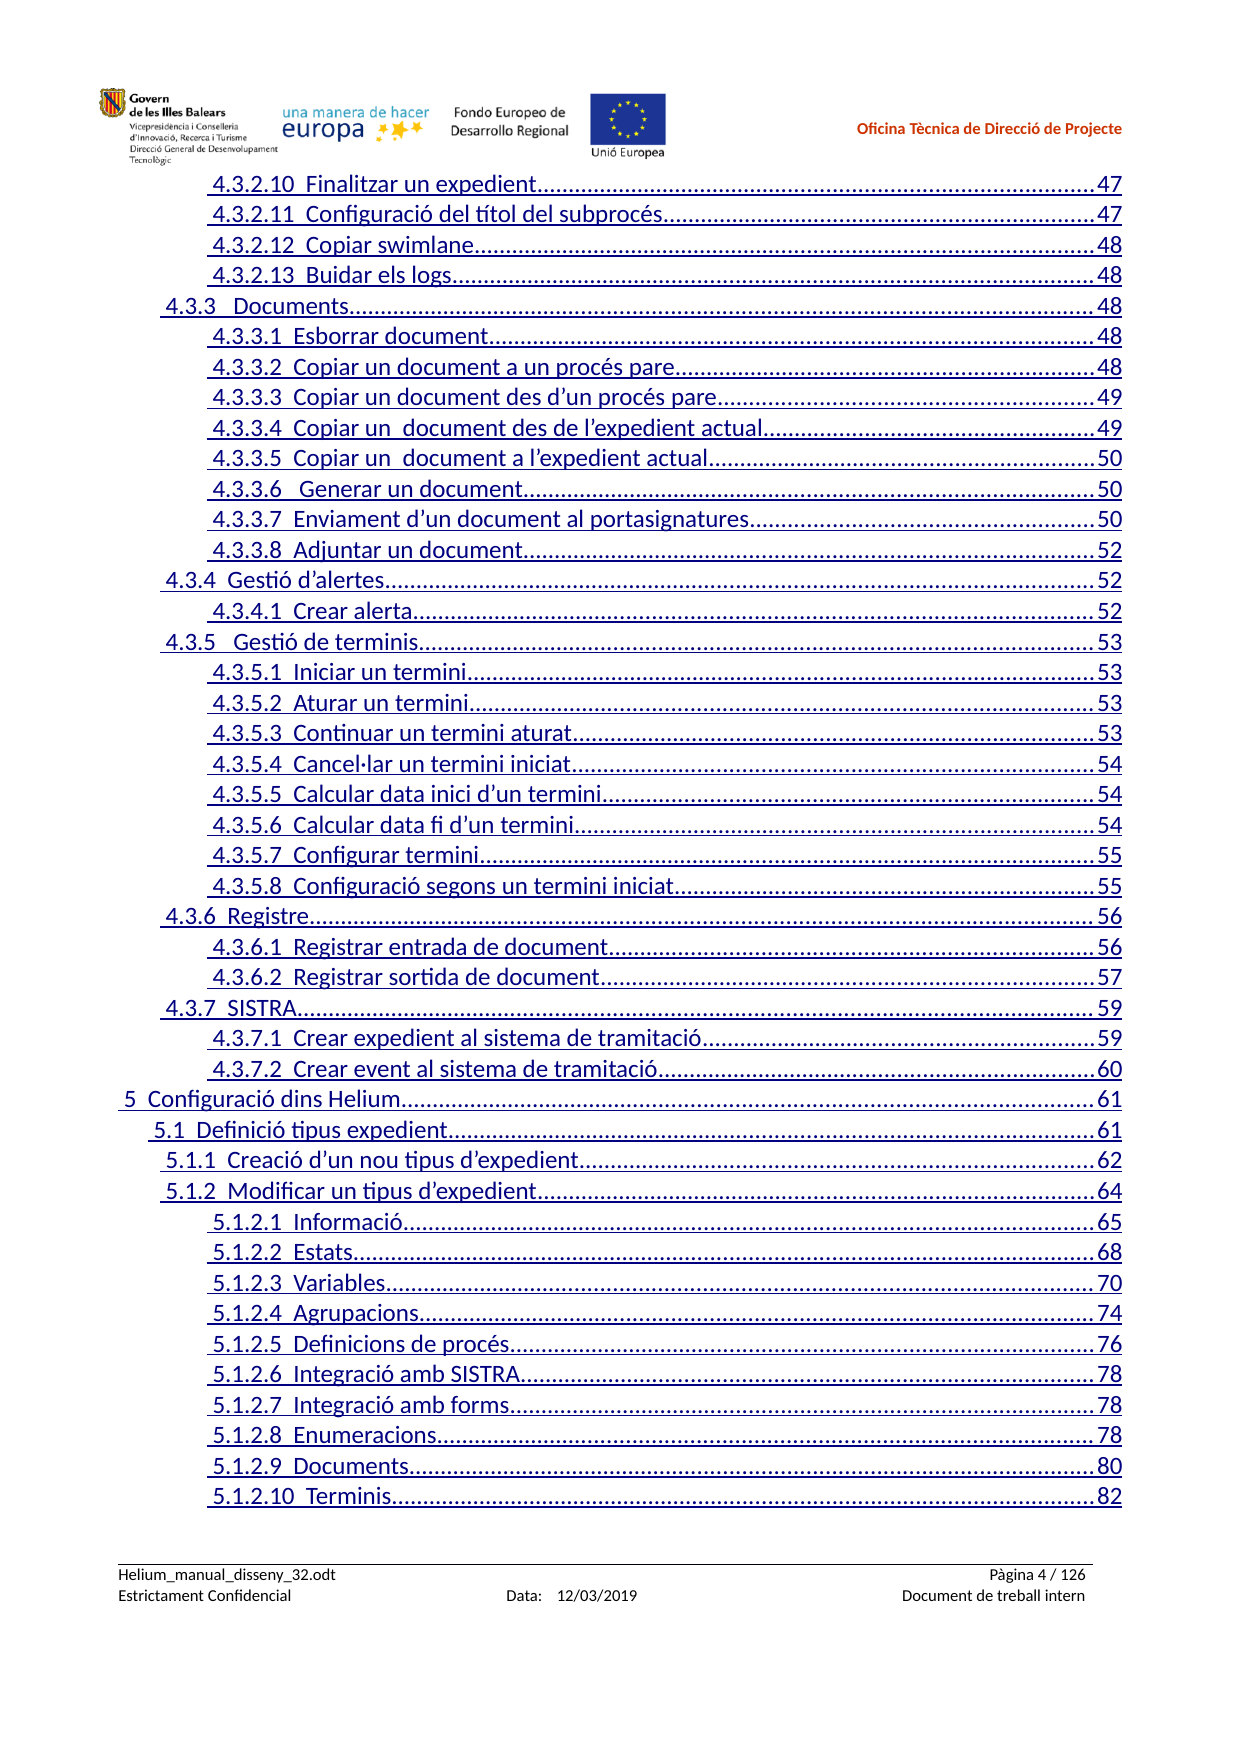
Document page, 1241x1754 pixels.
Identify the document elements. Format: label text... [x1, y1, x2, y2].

text 4.3.6 Registre 56 [160, 900, 1122, 926]
text 4.3.3.7 Enviament d’un document al portasignatures 50 [207, 504, 1122, 530]
text 4.3.5.6 Calcular data fi d’un termini 54 [207, 809, 1122, 835]
text 4.3.3.3 Copiar un document des d’un procés pare 49 [207, 382, 1122, 408]
text 4.3.6.2 Registrar sortida de document 57 [207, 961, 1122, 988]
text 5.1.2.3 Variables 70 [207, 1267, 1122, 1293]
text 4.3.4.1 Crear alerta 52 [207, 595, 1122, 621]
text 4.3.3.6 Generar un document 50 [207, 473, 1122, 499]
text 5.1.2.6 Integració amb SISTRA 78 [207, 1358, 1122, 1384]
text 4.3.3 Documents 48 [160, 290, 1122, 316]
text 4.3.2.12 Copiar swimlane 48 [207, 229, 1122, 255]
text 4.3.5.7 Configurar termini 55 [207, 839, 1122, 865]
text 5.1.2.9 Documents 80 [207, 1450, 1122, 1476]
text 4.3.4 Gestió d’alertes 52 [160, 565, 1122, 591]
text 4.3.2.13 Buidar els logs 48 [207, 259, 1122, 285]
text 4.3.5.4 Cancel·lar un termini iniciat 54 [207, 748, 1122, 774]
text 4.3.5.3 Continuar un termini aturat 53 [207, 717, 1122, 743]
text 4.3.6.1 Registrar entrada de document 56 [207, 931, 1122, 957]
text 4.3.7.2 Crear event al sistema de tramitació 60 [207, 1053, 1122, 1079]
text 5.1.2.2 Estats 68 [207, 1236, 1122, 1262]
text 4.3.2.11 Configuració del títol del subprocés 47 [207, 198, 1122, 224]
text 4.3.3.1 Esborrar document 48 [207, 321, 1122, 346]
text 4.3.3.2 Copiar un document a un procés pare 48 [207, 351, 1122, 377]
text 5.1.2.10 Terminis 82 [207, 1480, 1122, 1506]
picture [99, 87, 668, 166]
text 5 Configuració dins Helium 61 [118, 1083, 1122, 1110]
text 4.3.5.2 Aturar un termini 53 [207, 687, 1122, 713]
text 4.3.7 SISTRA 59 [160, 992, 1122, 1018]
text 4.3.5.5 Calcular data inici d’un termini 54 [207, 778, 1122, 804]
text 4.3.3.4 Copiar un document des de l’expedient actual 49 [207, 412, 1122, 438]
text 4.3.3.5 Copiar un document a l’expedient actual 50 [207, 443, 1122, 469]
text 4.3.2.10 Finalitzar un expedient 47 [207, 168, 1122, 194]
text 4.3.5.8 Configuració segons un termini iniciat 55 [207, 870, 1122, 896]
text 4.3.3.8 Adjuntar un document 52 [207, 534, 1122, 560]
text 5.1.2.4 Agrupacions 74 [207, 1297, 1122, 1323]
text 5.1.2.7 Integració amb forms 78 [207, 1389, 1122, 1415]
text 5.1.1 Creació d’un nou tipus d’expedient 62 [160, 1144, 1122, 1171]
text 4.3.5 Gestió de terminis 53 [160, 626, 1122, 652]
text 5.1 Definició tipus expedient 61 [148, 1114, 1122, 1140]
text 5.1.2.8 Enumeracions 78 [207, 1419, 1122, 1445]
text 5.1.2 Modificar un tipus d’expedient 64 [160, 1175, 1122, 1201]
text 4.3.7.1 Crear expedient al sistema de tramitació 59 [207, 1022, 1122, 1049]
text 4.3.5.1 Iniciar un termini 53 [207, 656, 1122, 682]
text 5.1.2.1 Informació 65 [207, 1206, 1122, 1232]
text 5.1.2.5 Definicions de procés 76 [207, 1328, 1122, 1354]
